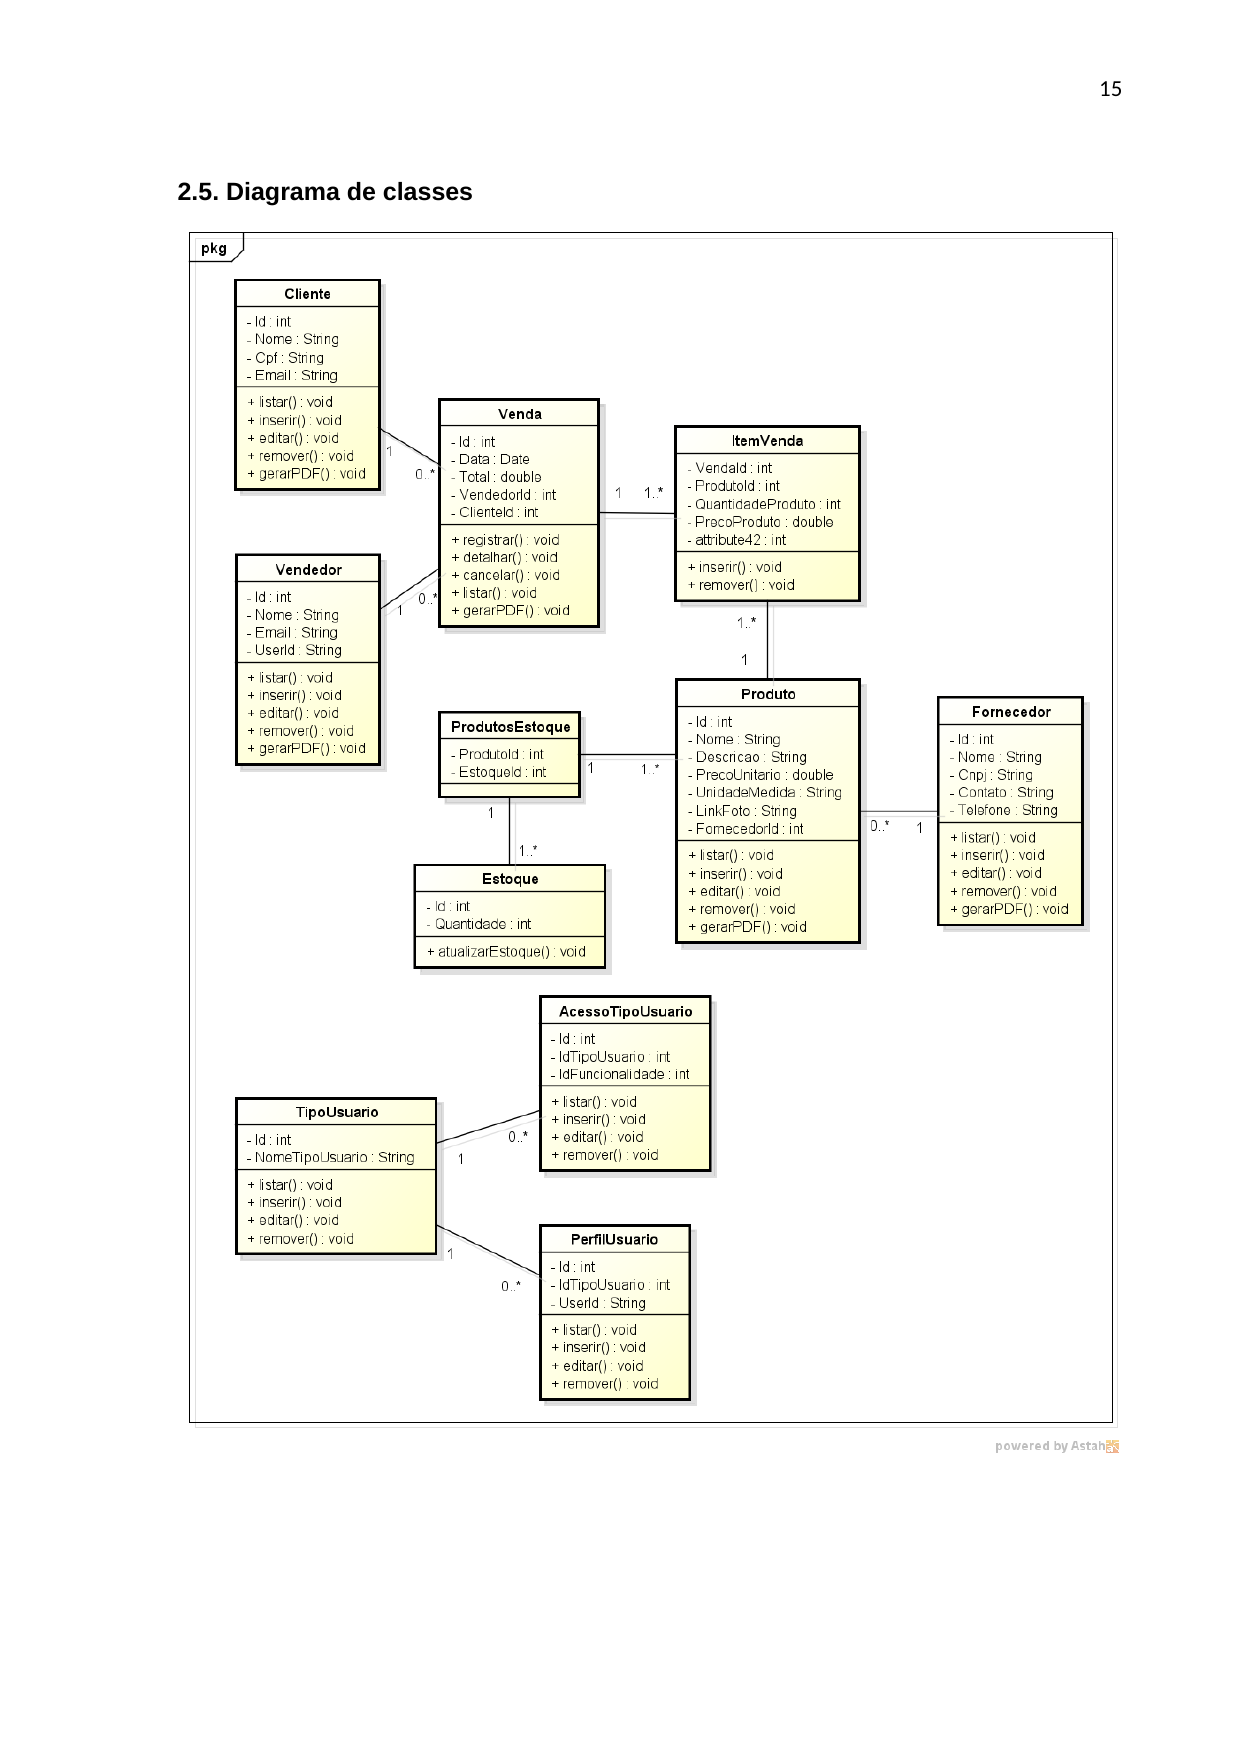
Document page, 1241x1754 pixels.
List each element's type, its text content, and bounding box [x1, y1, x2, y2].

subtitle 2.5. Diagrama de classes [177, 177, 1122, 206]
picture [177, 220, 1123, 1457]
